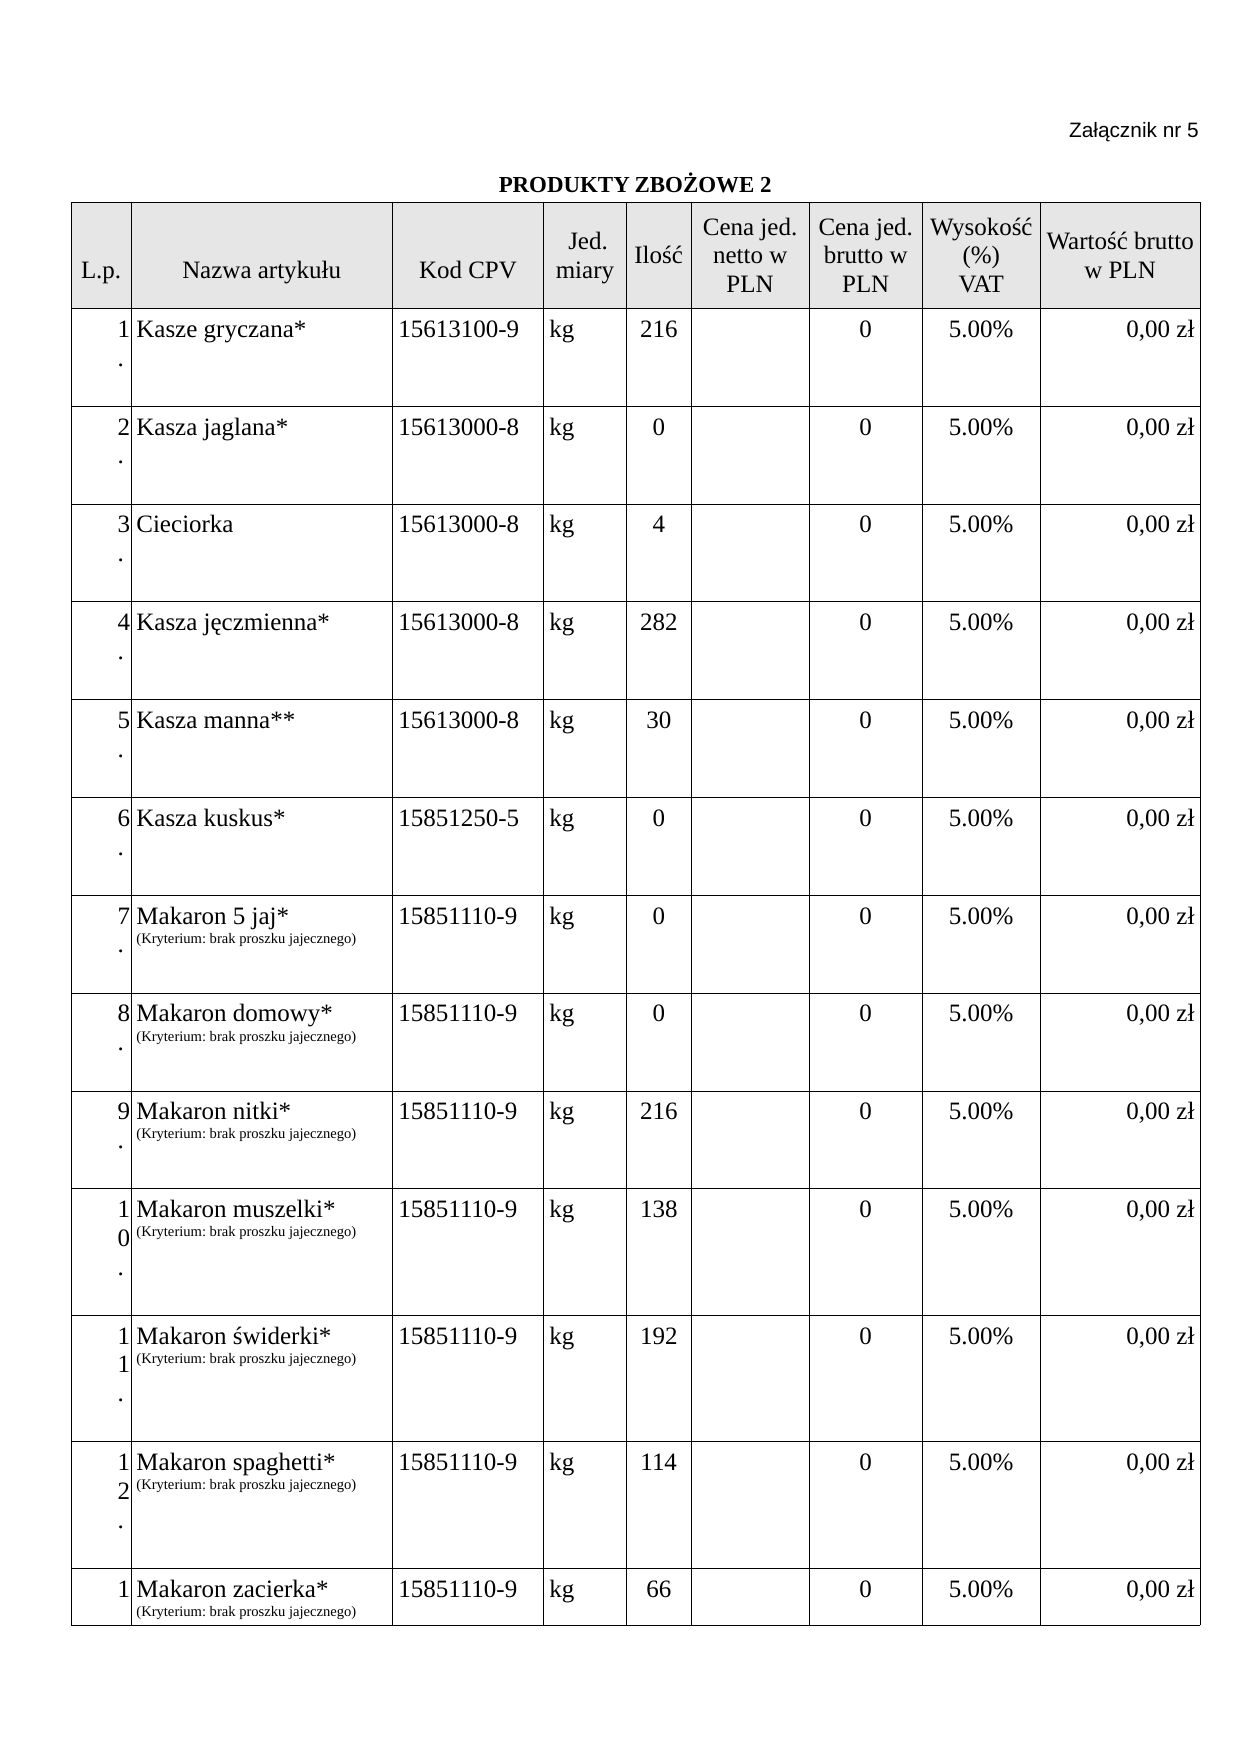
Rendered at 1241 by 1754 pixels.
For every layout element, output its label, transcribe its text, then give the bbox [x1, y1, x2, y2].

table_cell 0 [627, 798, 691, 895]
table_cell 0 [810, 1092, 922, 1188]
table_cell 15613000-8 [393, 407, 543, 504]
table_cell kg [544, 994, 626, 1091]
table_cell 5,00% [923, 1189, 1040, 1315]
table_cell 15613000-8 [393, 700, 543, 797]
table_cell 0 [810, 505, 922, 601]
table_cell [72, 602, 131, 699]
table_header Wysokość (%) VAT [923, 203, 1040, 308]
table_cell kg [544, 1189, 626, 1315]
table_cell Kasza jęczmienna* [132, 602, 392, 699]
table_cell 0,00 zł [1041, 1316, 1200, 1441]
table_cell [72, 1189, 131, 1315]
table_cell 0 [810, 994, 922, 1091]
table_cell 15851250-5 [393, 798, 543, 895]
table_cell kg [544, 602, 626, 699]
table_cell 5,00% [923, 994, 1040, 1091]
table_cell kg [544, 798, 626, 895]
table_cell 15613000-8 [393, 602, 543, 699]
table_cell 15851110-9 [393, 896, 543, 993]
table_cell [692, 309, 809, 406]
table_cell [72, 896, 131, 993]
table_cell [692, 798, 809, 895]
table_cell 5,00% [923, 700, 1040, 797]
table_cell [72, 700, 131, 797]
table_cell 5,00% [923, 602, 1040, 699]
table_cell [692, 1442, 809, 1568]
table_cell 0 [810, 407, 922, 504]
table_cell 5,00% [923, 1316, 1040, 1441]
table_cell 114 [627, 1442, 691, 1568]
table_cell 0 [810, 798, 922, 895]
table_header Ilość [627, 203, 691, 308]
table_cell kg [544, 505, 626, 601]
table_cell kg [544, 1092, 626, 1188]
table_cell [692, 1189, 809, 1315]
table_cell 5,00% [923, 1569, 1040, 1625]
table_cell 0 [627, 407, 691, 504]
table_cell Kasze gryczana* [132, 309, 392, 406]
table_cell Makaron spaghetti* (Kryterium: brak proszku jajecznego) [132, 1442, 392, 1568]
table_cell [72, 1569, 131, 1625]
table_cell 0,00 zł [1041, 896, 1200, 993]
table_cell [72, 798, 131, 895]
table_cell 216 [627, 309, 691, 406]
table_cell 5,00% [923, 896, 1040, 993]
table_cell 192 [627, 1316, 691, 1441]
table_cell kg [544, 896, 626, 993]
table_cell Makaron 5 jaj* (Kryterium: brak proszku jajecznego) [132, 896, 392, 993]
table_cell kg [544, 1316, 626, 1441]
table_cell 0 [810, 1442, 922, 1568]
table_cell 5,00% [923, 798, 1040, 895]
table_header Jed. miary [544, 203, 626, 308]
table_cell [692, 700, 809, 797]
table_cell [692, 505, 809, 601]
table_cell 0 [627, 896, 691, 993]
table_cell 282 [627, 602, 691, 699]
table_cell Makaron nitki* (Kryterium: brak proszku jajecznego) [132, 1092, 392, 1188]
table_cell 15613000-8 [393, 505, 543, 601]
table_cell 15613100-9 [393, 309, 543, 406]
table_header Kod CPV [393, 203, 543, 308]
table_cell kg [544, 1442, 626, 1568]
table_cell 0 [627, 994, 691, 1091]
table_cell 0 [810, 896, 922, 993]
table_cell 0,00 zł [1041, 700, 1200, 797]
table_cell 4 [627, 505, 691, 601]
table_cell 0 [810, 700, 922, 797]
table_header Cena jed. brutto w PLN [810, 203, 922, 308]
text PRODUKTY ZBOŻOWE 2 [71, 172, 1198, 198]
table_cell Makaron muszelki* (Kryterium: brak proszku jajecznego) [132, 1189, 392, 1315]
table_cell kg [544, 700, 626, 797]
table_cell Kasza manna** [132, 700, 392, 797]
table_cell 5,00% [923, 505, 1040, 601]
table_cell [72, 309, 131, 406]
table_header Nazwa artykułu [132, 203, 392, 308]
table_cell 0 [810, 1189, 922, 1315]
table_cell [692, 1092, 809, 1188]
table_cell 15851110-9 [393, 1316, 543, 1441]
table_header L.p. [72, 203, 131, 308]
table_cell 0 [810, 602, 922, 699]
table_cell 0,00 zł [1041, 407, 1200, 504]
table_cell Makaron świderki* (Kryterium: brak proszku jajecznego) [132, 1316, 392, 1441]
table_cell 5,00% [923, 1442, 1040, 1568]
table_cell 0 [810, 1316, 922, 1441]
table_cell [692, 994, 809, 1091]
table_cell 0,00 zł [1041, 1092, 1200, 1188]
table_cell 66 [627, 1569, 691, 1625]
table_cell [692, 602, 809, 699]
table_cell [72, 1092, 131, 1188]
table_cell kg [544, 407, 626, 504]
table_cell Kasza jaglana* [132, 407, 392, 504]
table_cell 15851110-9 [393, 1092, 543, 1188]
table_cell 0,00 zł [1041, 1569, 1200, 1625]
table_cell 216 [627, 1092, 691, 1188]
table_cell [72, 994, 131, 1091]
table_cell 0,00 zł [1041, 602, 1200, 699]
table_cell Cieciorka [132, 505, 392, 601]
table_cell [72, 1316, 131, 1441]
table_cell kg [544, 309, 626, 406]
table_cell 0 [810, 1569, 922, 1625]
table_cell Makaron zacierka* (Kryterium: brak proszku jajecznego) [132, 1569, 392, 1625]
table_cell Kasza kuskus* [132, 798, 392, 895]
table_cell 5,00% [923, 1092, 1040, 1188]
table_cell 0,00 zł [1041, 309, 1200, 406]
table_cell 138 [627, 1189, 691, 1315]
table_cell [72, 1442, 131, 1568]
table_cell 0,00 zł [1041, 1442, 1200, 1568]
table_cell 15851110-9 [393, 1442, 543, 1568]
table_cell [692, 1316, 809, 1441]
table_cell kg [544, 1569, 626, 1625]
table_cell 5,00% [923, 309, 1040, 406]
table_cell 0,00 zł [1041, 1189, 1200, 1315]
table_cell [692, 407, 809, 504]
table_cell [692, 1569, 809, 1625]
table_cell 0 [810, 309, 922, 406]
table_cell 15851110-9 [393, 1189, 543, 1315]
table_cell 0,00 zł [1041, 798, 1200, 895]
table_cell 0,00 zł [1041, 994, 1200, 1091]
table_cell 5,00% [923, 407, 1040, 504]
table_cell [72, 505, 131, 601]
table_cell 0,00 zł [1041, 505, 1200, 601]
table_cell 15851110-9 [393, 994, 543, 1091]
table_header Wartość brutto w PLN [1041, 203, 1200, 308]
table_cell Makaron domowy* (Kryterium: brak proszku jajecznego) [132, 994, 392, 1091]
table_cell [72, 407, 131, 504]
table_cell 30 [627, 700, 691, 797]
table_header Cena jed. netto w PLN [692, 203, 809, 308]
table_cell 15851110-9 [393, 1569, 543, 1625]
table_cell [692, 896, 809, 993]
